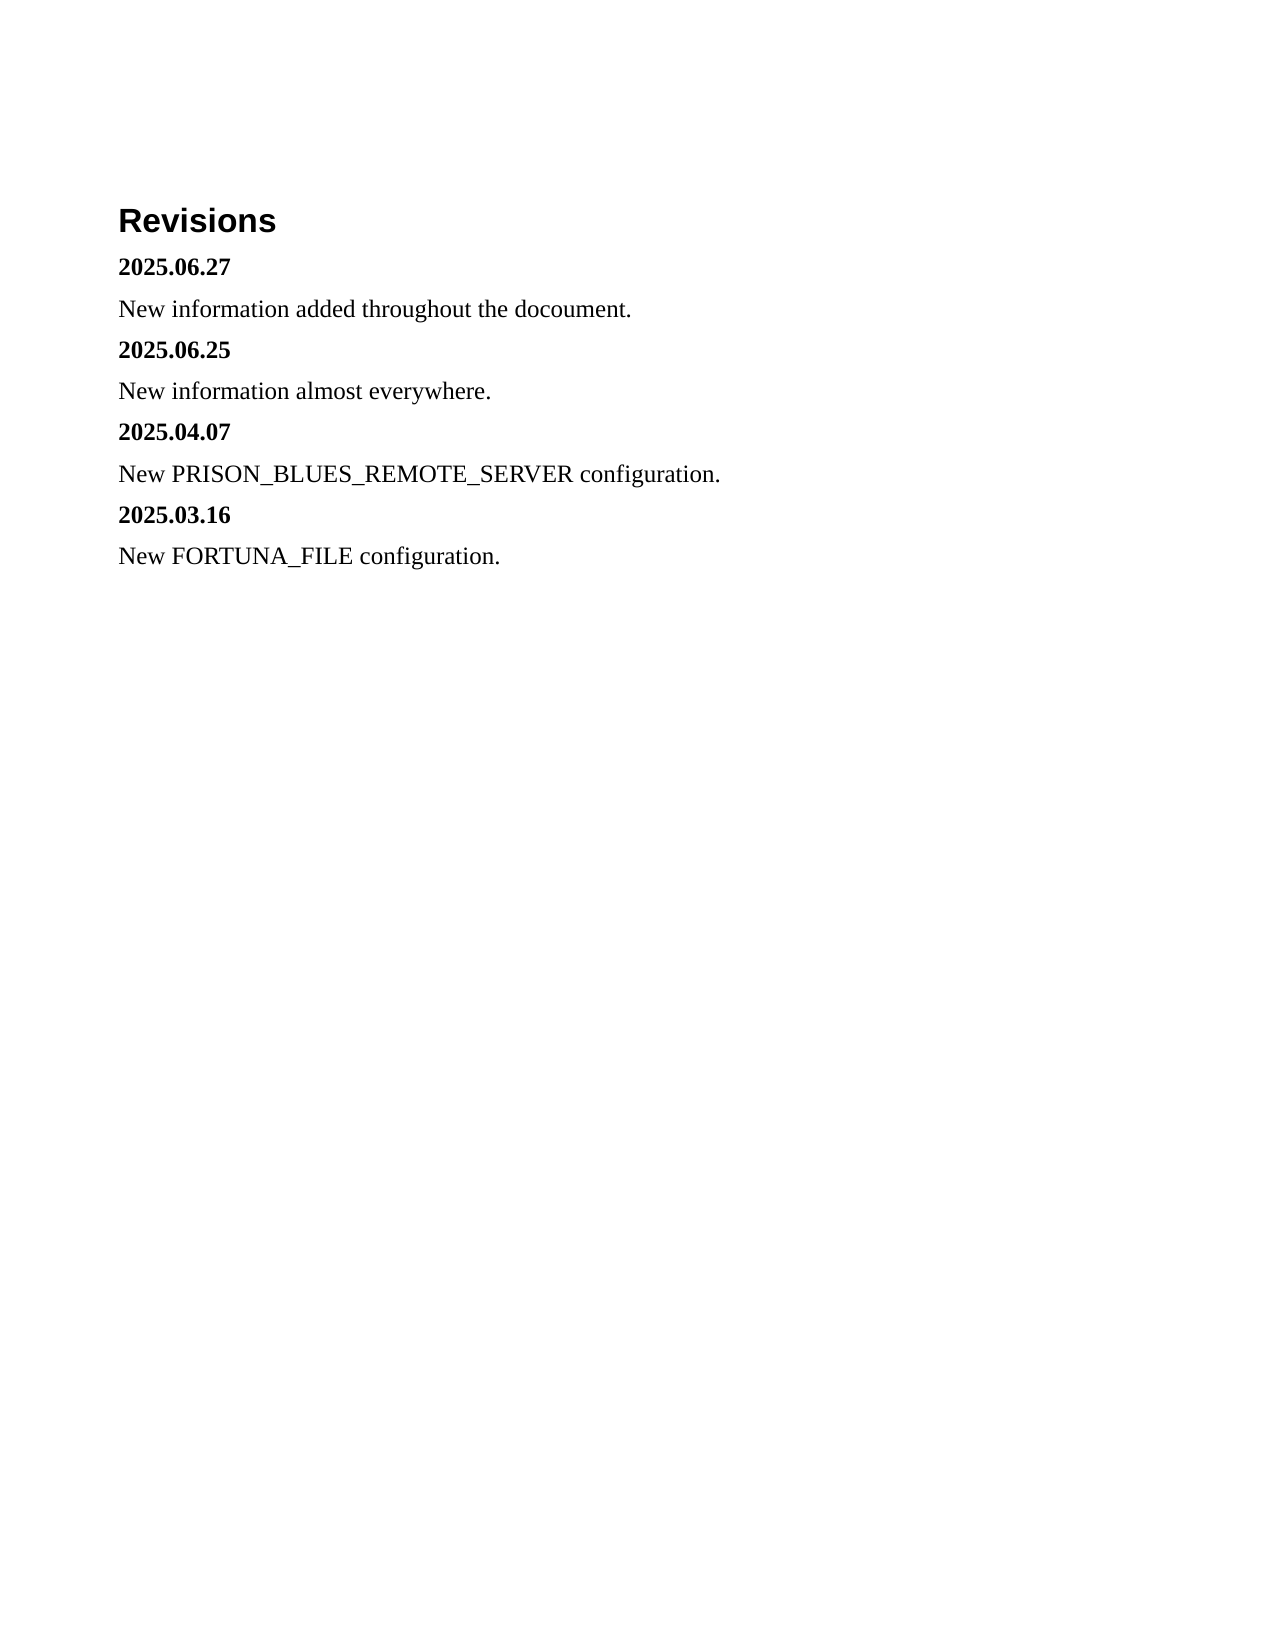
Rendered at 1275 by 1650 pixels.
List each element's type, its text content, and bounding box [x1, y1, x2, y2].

subtitle Revisions [118, 201, 1157, 240]
text New information almost everywhere. [118, 376, 1157, 405]
text 2025.04.07 [118, 417, 1157, 446]
text 2025.06.27 [118, 252, 1157, 281]
text New FORTUNA_FILE configuration. [118, 541, 1157, 570]
text 2025.06.25 [118, 335, 1157, 364]
text New information added throughout the docoument. [118, 294, 1157, 322]
text New PRISON_BLUES_REMOTE_SERVER configuration. [118, 459, 1157, 487]
text 2025.03.16 [118, 500, 1157, 529]
